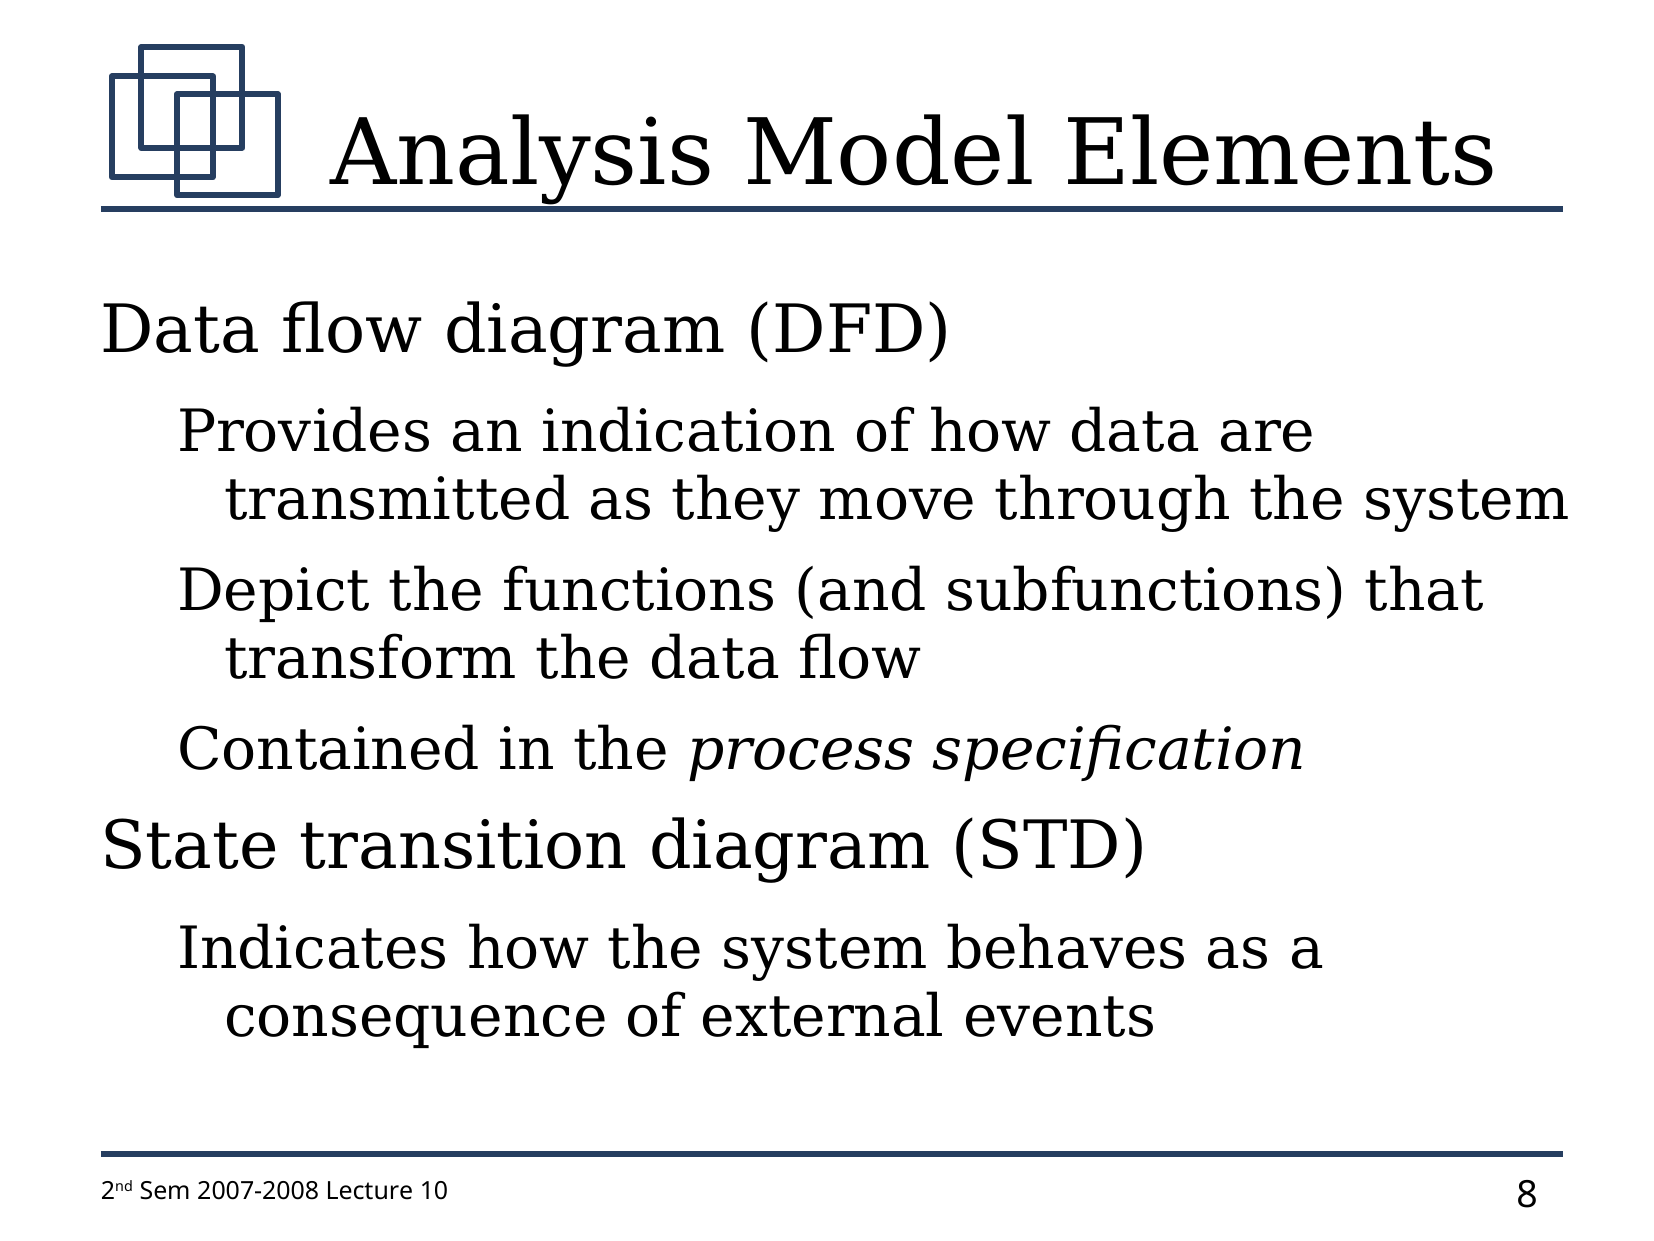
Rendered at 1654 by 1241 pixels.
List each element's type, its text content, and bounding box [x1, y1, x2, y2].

title Analysis Model Elements [82, 49, 1571, 257]
list Data flow diagram (DFD) Provides an indication of how data are transmitted as they move through the system Depict the functions (and subfunctions) that transform the data flow Contained in the process specification State transition diagram (STD) Indicates how the system behaves as a consequence of external events [82, 290, 1571, 1109]
